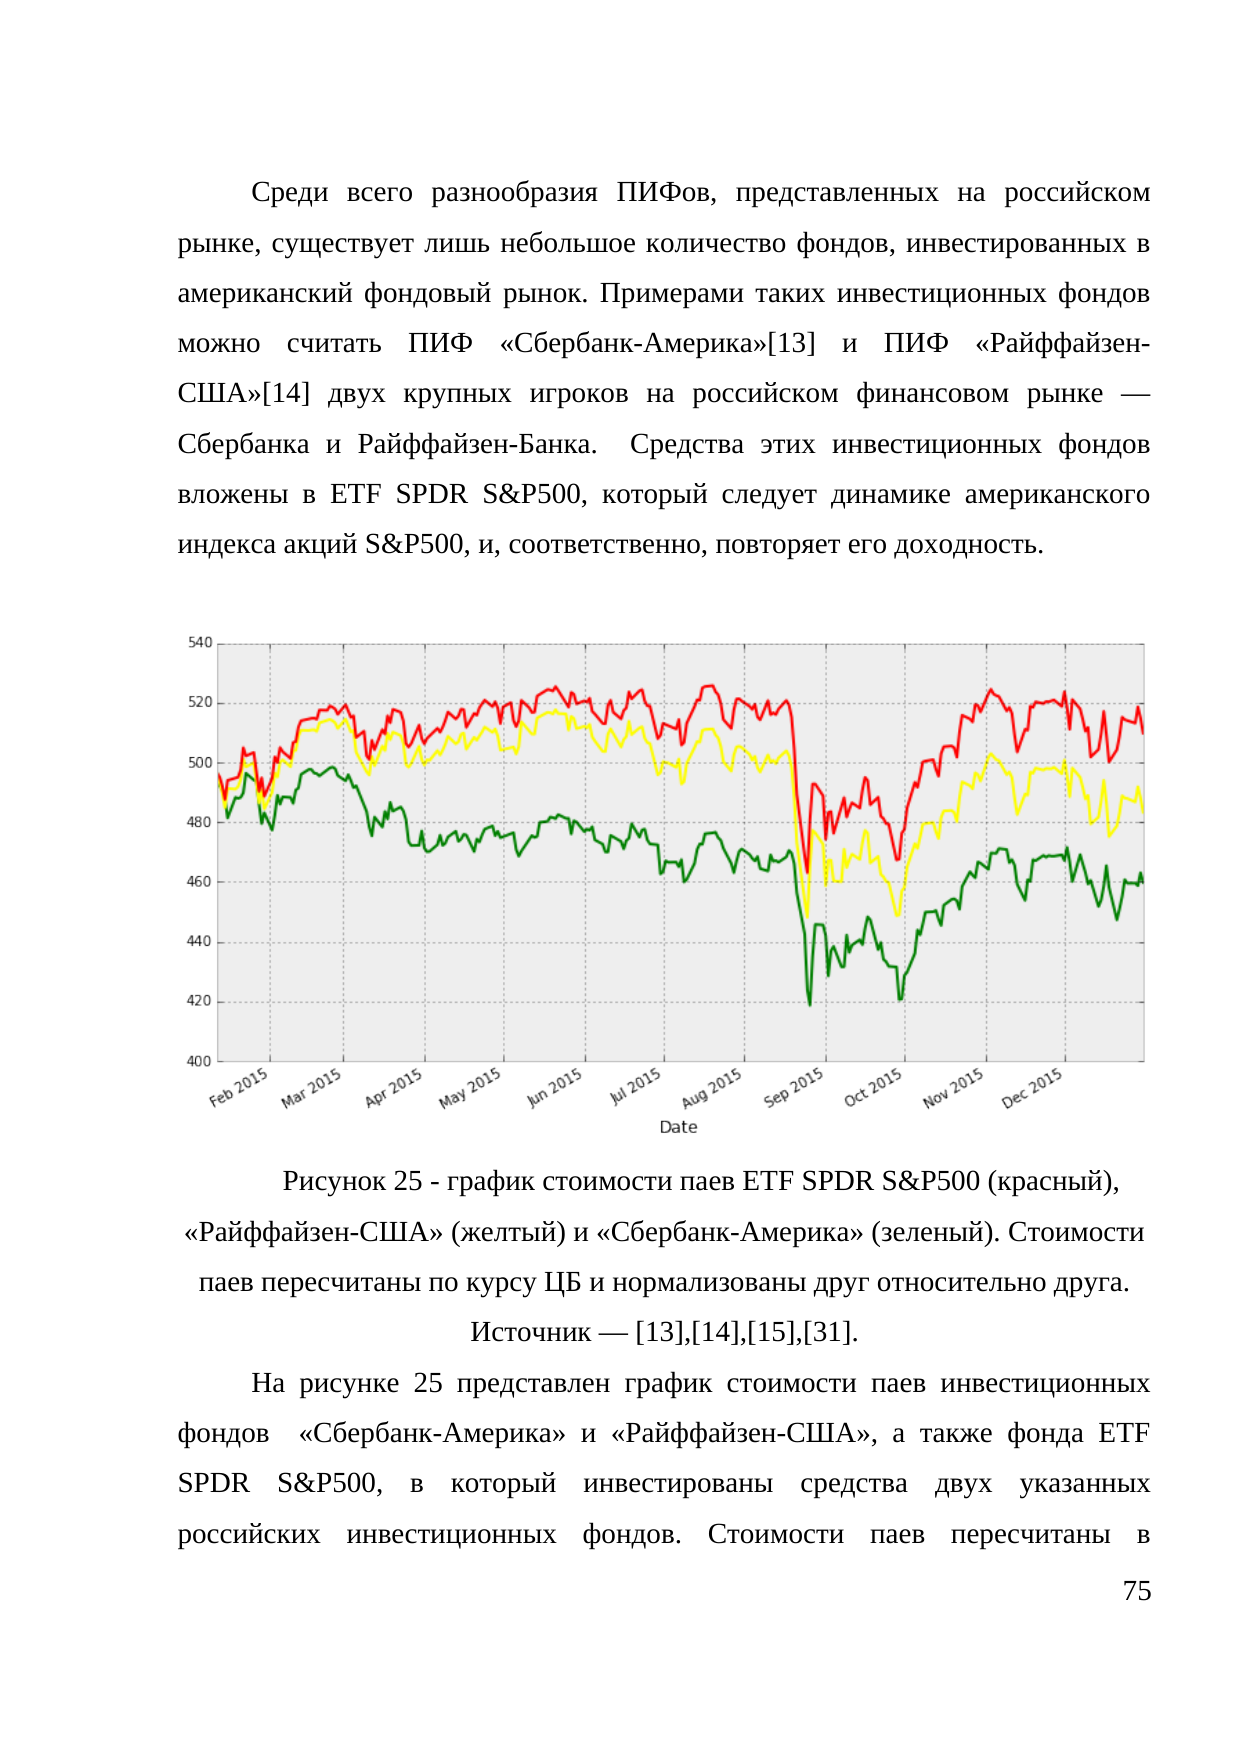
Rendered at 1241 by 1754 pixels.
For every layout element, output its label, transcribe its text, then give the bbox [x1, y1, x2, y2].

picture [177, 627, 1152, 1147]
text Рисунок 25 - график стоимости паев ETF SPDR S&P500 (красный), «Райффайзен-США» (желтый) и «Сбербанк-Америка» (зеленый). Стоимости паев пересчитаны по курсу ЦБ и нормализованы друг относительно друга. Источник — [13],[14],[15],[31]. [177, 1147, 1152, 1348]
text На рисунке 25 представлен график стоимости паев инвестиционных фондов «Сбербанк-Америка» и «Райффайзен-США», а также фонда ETF SPDR S&P500, в который инвестированы средства двух указанных российских инвестиционных фондов. Стоимости паев пересчитаны в [177, 1365, 1152, 1549]
text Среди всего разнообразия ПИФов, представленных на российском рынке, существует лишь небольшое количество фондов, инвестированных в американский фондовый рынок. Примерами таких инвестиционных фондов можно считать ПИФ «Сбербанк-Америка»[13] и ПИФ «Райффайзен-США»[14] двух крупных игроков на российском финансовом рынке — Сбербанка и Райффайзен-Банка. Средства этих инвестиционных фондов вложены в ETF SPDR S&P500, который следует динамике американского индекса акций S&P500, и, соответственно, повторяет его доходность. [177, 174, 1152, 560]
